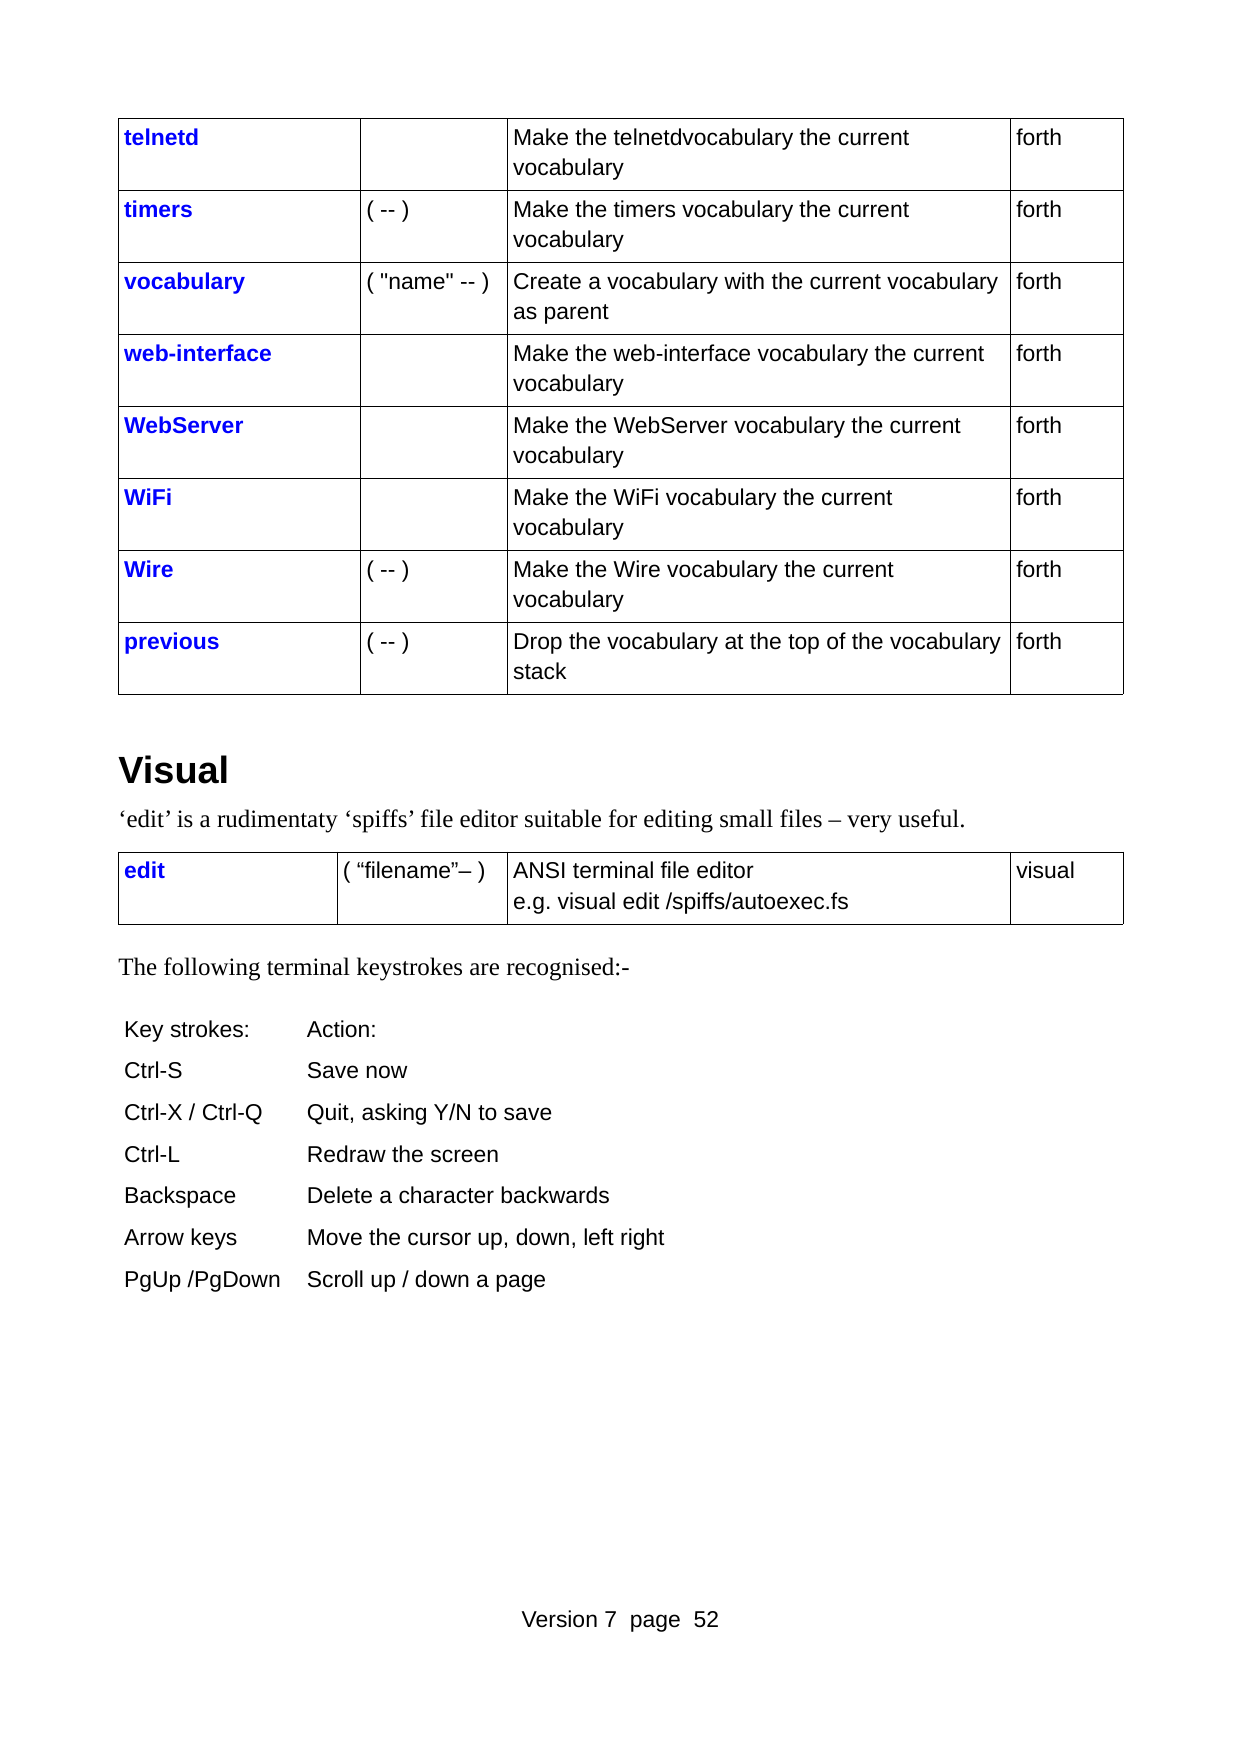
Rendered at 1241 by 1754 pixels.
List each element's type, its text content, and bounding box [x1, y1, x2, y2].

table_cell forth [1011, 623, 1123, 694]
table_cell Wire [119, 551, 360, 622]
table_cell Delete a character backwards [301, 1177, 702, 1218]
table_cell Arrow keys [118, 1218, 301, 1260]
table_cell forth [1011, 479, 1123, 550]
table_cell Ctrl-S [118, 1052, 301, 1093]
table_cell ( -- ) [361, 623, 507, 694]
table_cell Scroll up / down a page [301, 1260, 702, 1302]
table_cell ( -- ) [361, 551, 507, 622]
table_cell forth [1011, 263, 1123, 334]
table_cell Ctrl-L [118, 1135, 301, 1177]
table_cell [361, 335, 507, 406]
table_cell Make the timers vocabulary the current vocabulary [508, 191, 1010, 262]
table_cell Quit, asking Y/N to save [301, 1093, 702, 1135]
table_cell previous [119, 623, 360, 694]
table_cell forth [1011, 407, 1123, 478]
table_cell timers [119, 191, 360, 262]
table_cell web-interface [119, 335, 360, 406]
table_cell Backspace [118, 1177, 301, 1218]
table_cell Make the telnetdvocabulary the current vocabulary [508, 119, 1010, 190]
table_header ( “filename”– ) [338, 853, 507, 923]
table_cell WiFi [119, 479, 360, 550]
table_cell Make the web-interface vocabulary the current vocabulary [508, 335, 1010, 406]
table_cell ( -- ) [361, 191, 507, 262]
table_cell forth [1011, 191, 1123, 262]
table_cell PgUp /PgDown [118, 1260, 301, 1302]
table_cell Make the Wire vocabulary the current vocabulary [508, 551, 1010, 622]
table_cell WebServer [119, 407, 360, 478]
table_header visual [1011, 853, 1123, 923]
table_cell Save now [301, 1052, 702, 1093]
table_cell forth [1011, 119, 1123, 190]
table_cell Ctrl-X / Ctrl-Q [118, 1093, 301, 1135]
table_cell [361, 479, 507, 550]
table_header Key strokes: [118, 1010, 301, 1052]
text The following terminal keystrokes are recognised:- [118, 952, 1122, 981]
table_cell Make the WiFi vocabulary the current vocabulary [508, 479, 1010, 550]
table_cell Drop the vocabulary at the top of the vocabulary stack [508, 623, 1010, 694]
table_cell vocabulary [119, 263, 360, 334]
table_header Action: [301, 1010, 702, 1052]
table_header edit [119, 853, 337, 923]
table_header ANSI terminal file editor e.g. visual edit /spiffs/autoexec.fs [508, 853, 1010, 923]
table_cell Make the WebServer vocabulary the current vocabulary [508, 407, 1010, 478]
table_cell [361, 119, 507, 190]
text ‘edit’ is a rudimentaty ‘spiffs’ file editor suitable for editing small files – very useful. [118, 804, 1122, 833]
table_cell [361, 407, 507, 478]
table_cell forth [1011, 335, 1123, 406]
table_cell ( "name" -- ) [361, 263, 507, 334]
table_cell Move the cursor up, down, left right [301, 1218, 702, 1260]
table_cell forth [1011, 551, 1123, 622]
table_cell Create a vocabulary with the current vocabulary as parent [508, 263, 1010, 334]
table_cell Redraw the screen [301, 1135, 702, 1177]
subtitle Visual [118, 748, 1122, 791]
table_cell telnetd [119, 119, 360, 190]
